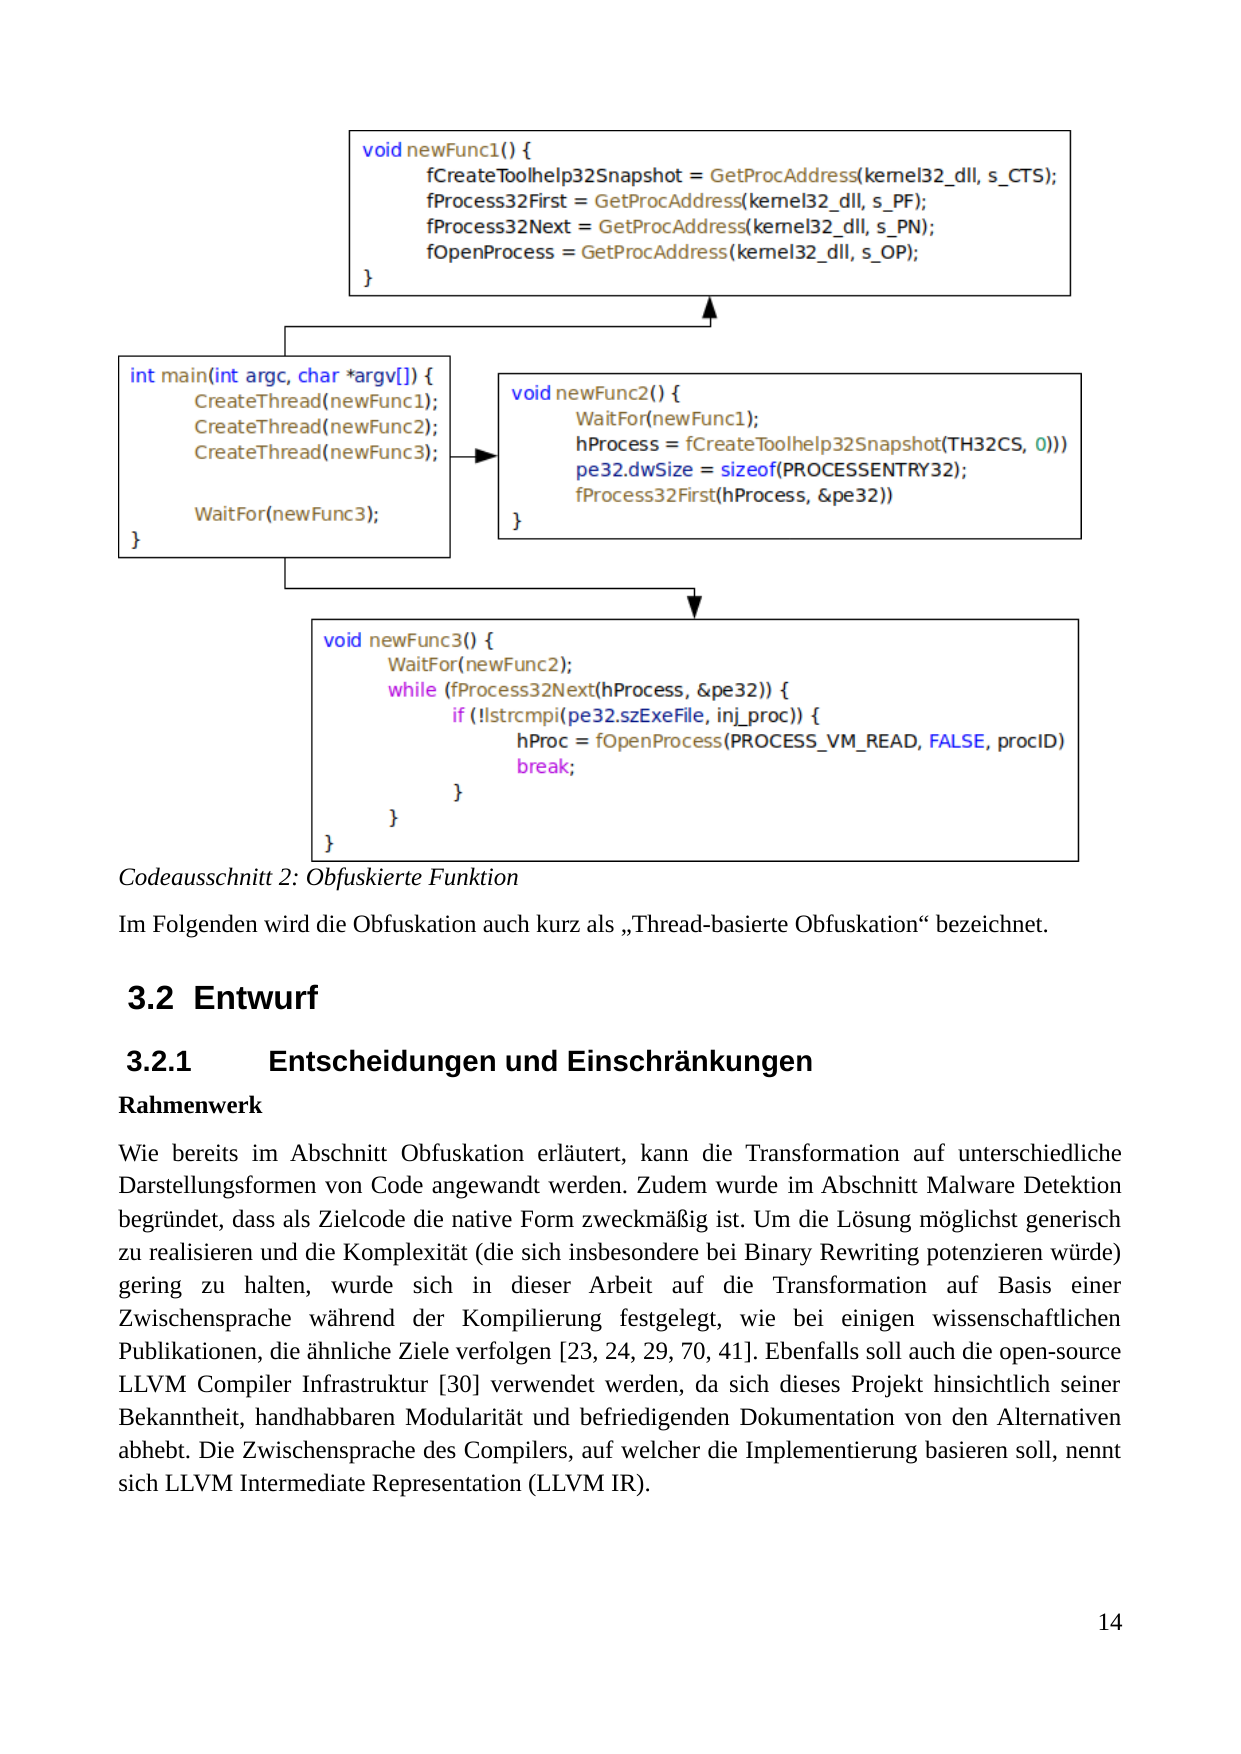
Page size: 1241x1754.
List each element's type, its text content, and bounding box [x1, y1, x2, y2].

picture [118, 130, 1082, 862]
text Codeausschnitt 2: Obfuskierte Funktion [118, 862, 1082, 891]
text Im Folgenden wird die Obfuskation auch kurz als „Thread-basierte Obfuskation“ bezeichnet. [118, 909, 1122, 938]
subtitle Entscheidungen und Einschränkungen [118, 1044, 1122, 1077]
text Rahmenwerk [118, 1090, 1122, 1119]
subtitle Entwurf [118, 978, 1122, 1017]
text Wie bereits im Abschnitt Obfuskation erläutert, kann die Transformation auf unterschiedliche Darstellungsformen von Code angewandt werden. Zudem wurde im Abschnitt Malware Detektion begründet, dass als Zielcode die native Form zweckmäßig ist. Um die Lösung möglichst generisch zu realisieren und die Komplexität (die sich insbesondere bei Binary Rewriting potenzieren würde) gering zu halten, wurde sich in dieser Arbeit auf die Transformation auf Basis einer Zwischensprache während der Kompilierung festgelegt, wie bei einigen wissenschaftlichen Publikationen, die ähnliche Ziele verfolgen [23, 24, 29, 70, 41]. Ebenfalls soll auch die open-source LLVM Compiler Infrastruktur [30] verwendet werden, da sich dieses Projekt hinsichtlich seiner Bekanntheit, handhabbaren Modularität und befriedigenden Dokumentation von den Alternativen abhebt. Die Zwischensprache des Compilers, auf welcher die Implementierung basieren soll, nennt sich LLVM Intermediate Representation (LLVM IR). [118, 1138, 1122, 1497]
